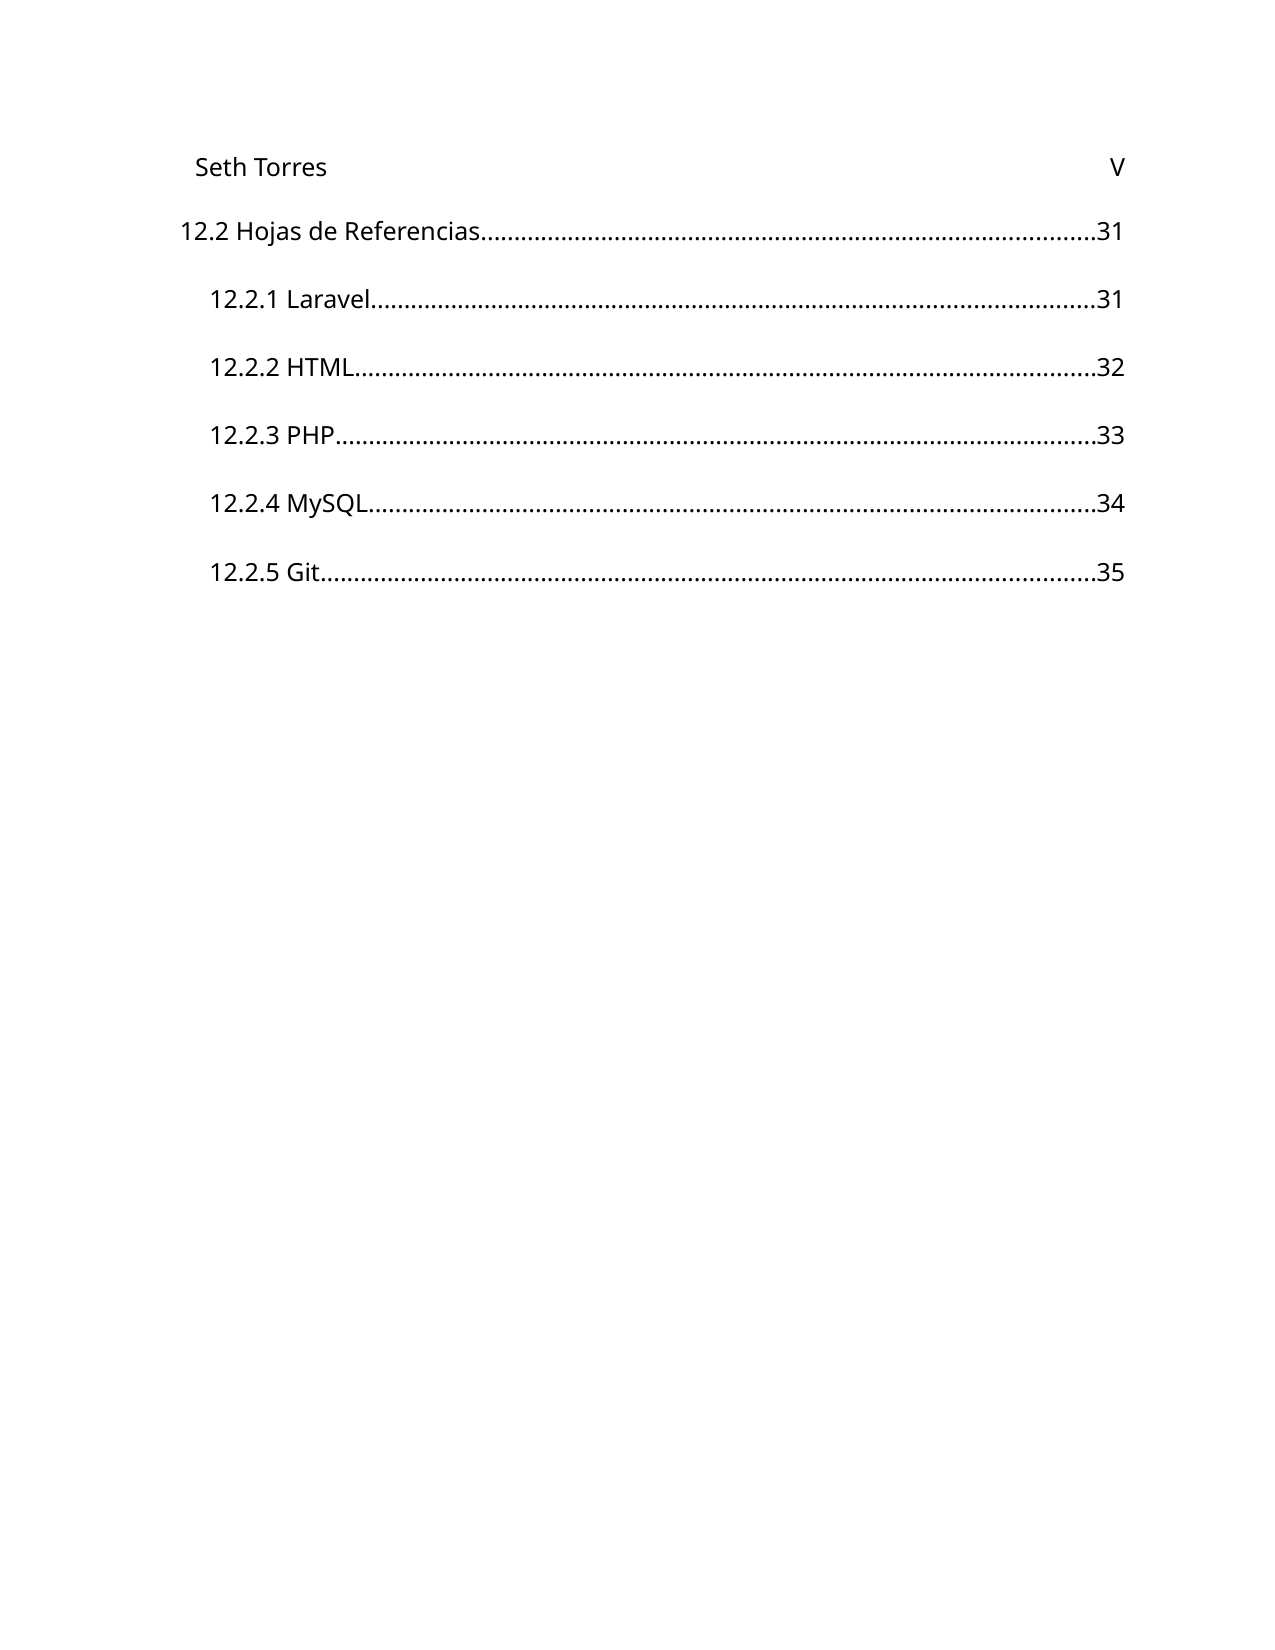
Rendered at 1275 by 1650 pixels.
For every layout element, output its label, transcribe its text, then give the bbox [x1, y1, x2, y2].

text 12.2.5 Git 35 [209, 554, 1125, 588]
text 12.2.2 HTML 32 [209, 350, 1125, 384]
text 12.2.4 MySQL 34 [209, 486, 1125, 520]
text 12.2.1 Laravel 31 [209, 282, 1125, 316]
text 12.2.3 PHP 33 [209, 418, 1125, 452]
text 12.2 Hojas de Referencias 31 [179, 213, 1125, 248]
